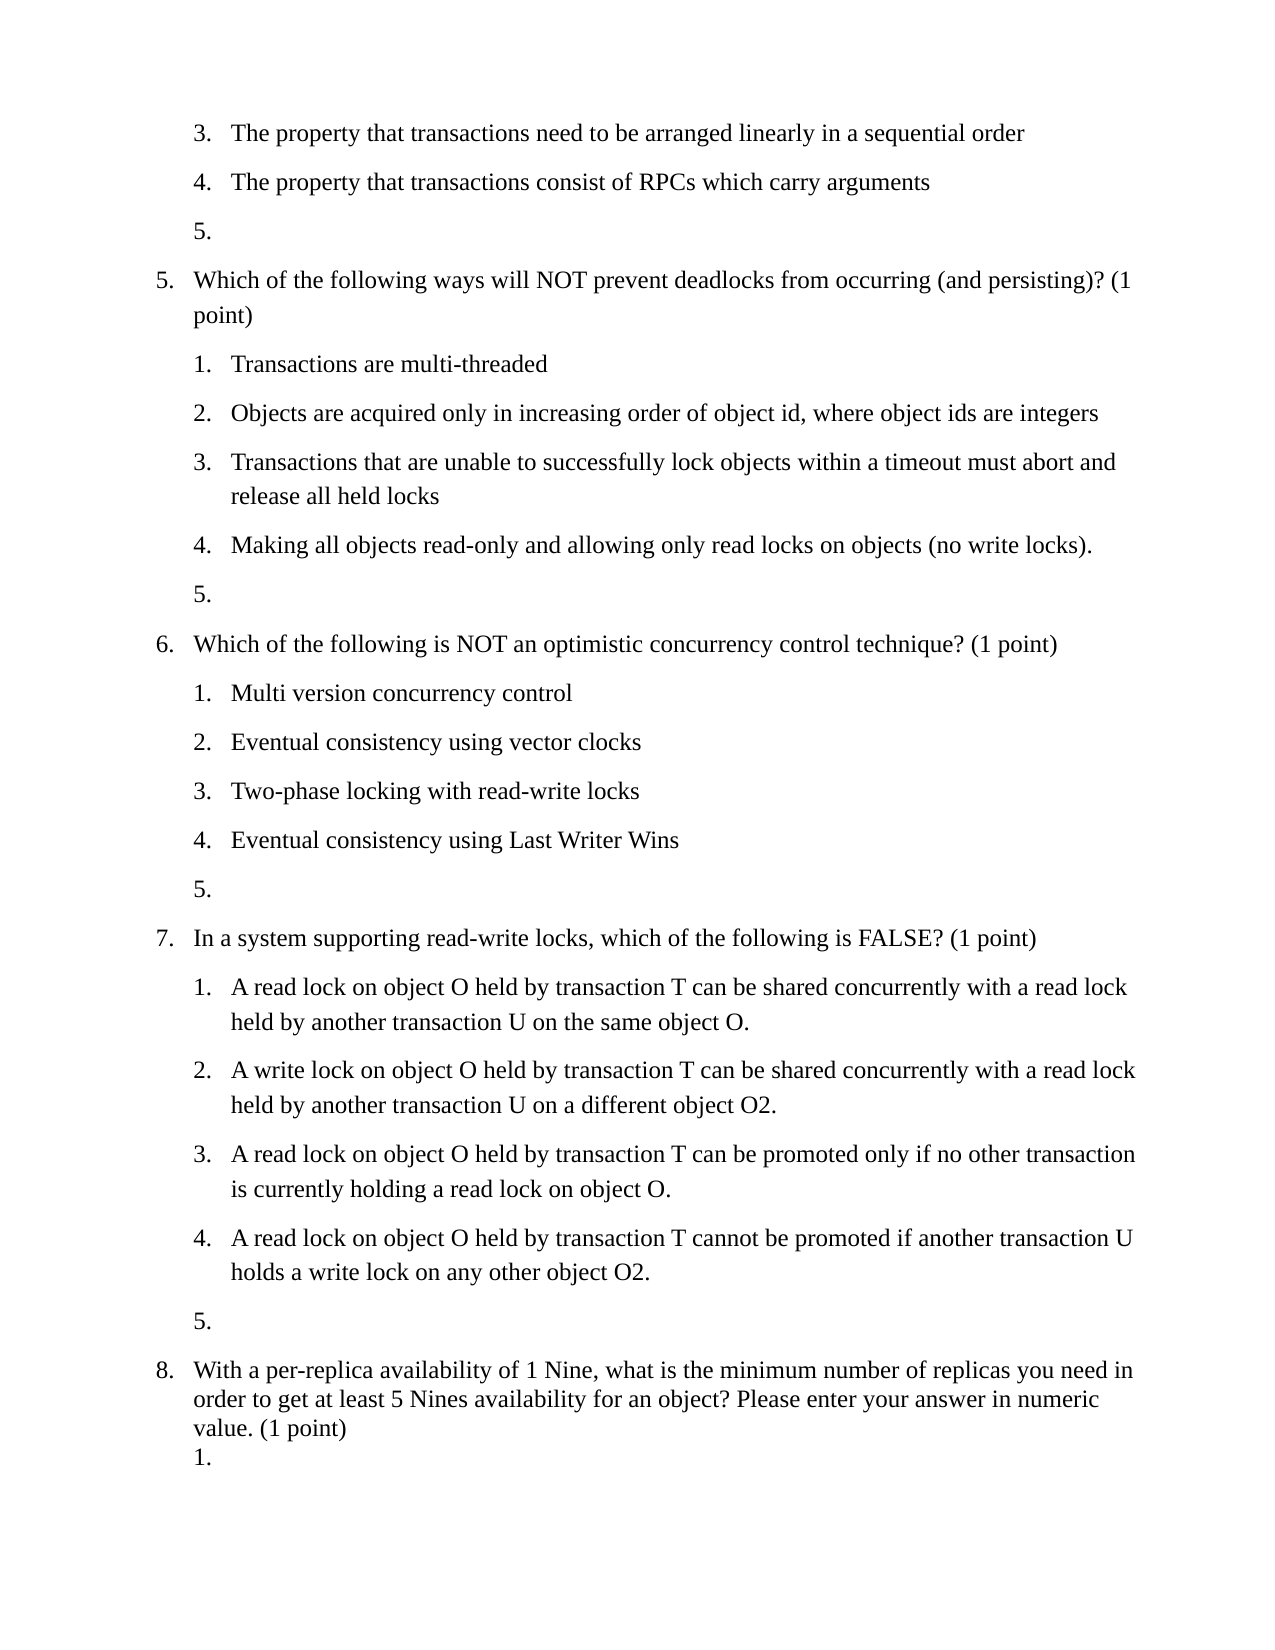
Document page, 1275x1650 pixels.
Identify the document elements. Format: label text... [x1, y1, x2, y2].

list A read lock on object O held by transaction T can be promoted only if no other transaction is currently holding a read lock on object O. [193, 1139, 1157, 1202]
list In a system supporting read-write locks, which of the following is FALSE? (1 point) [156, 923, 1157, 952]
list A write lock on object O held by transaction T can be shared concurrently with a read lock held by another transaction U on a different object O2. [193, 1056, 1157, 1119]
list Which of the following ways will NOT prevent deadlocks from occurring (and persisting)? (1 point) [156, 265, 1157, 328]
list Eventual consistency using vector clocks [193, 727, 1157, 756]
list Objects are acquired only in increasing order of object id, where object ids are integers [193, 398, 1157, 427]
list Two-phase locking with read-write locks [193, 776, 1157, 804]
list With a per-replica availability of 1 Nine, what is the minimum number of replicas you need in order to get at least 5 Nines availability for an object? Please enter your answer in numeric value. (1 point) [156, 1355, 1157, 1442]
list Eventual consistency using Last Writer Wins [193, 825, 1157, 854]
list A read lock on object O held by transaction T can be shared concurrently with a read lock held by another transaction U on the same object O. [193, 972, 1157, 1035]
list Making all objects read-only and allowing only read locks on objects (no write locks). [193, 531, 1157, 559]
list The property that transactions consist of RPCs which carry arguments [193, 167, 1157, 196]
list A read lock on object O held by transaction T cannot be promoted if another transaction U holds a write lock on any other object O2. [193, 1223, 1157, 1286]
list Transactions that are unable to successfully lock objects within a timeout must abort and release all held locks [193, 447, 1157, 510]
list Transactions are multi-threaded [193, 349, 1157, 378]
list Which of the following is NOT an optimistic concurrency control technique? (1 point) [156, 629, 1157, 657]
list Multi version concurrency control [193, 678, 1157, 706]
list The property that transactions need to be arranged linearly in a sequential order [193, 118, 1157, 147]
